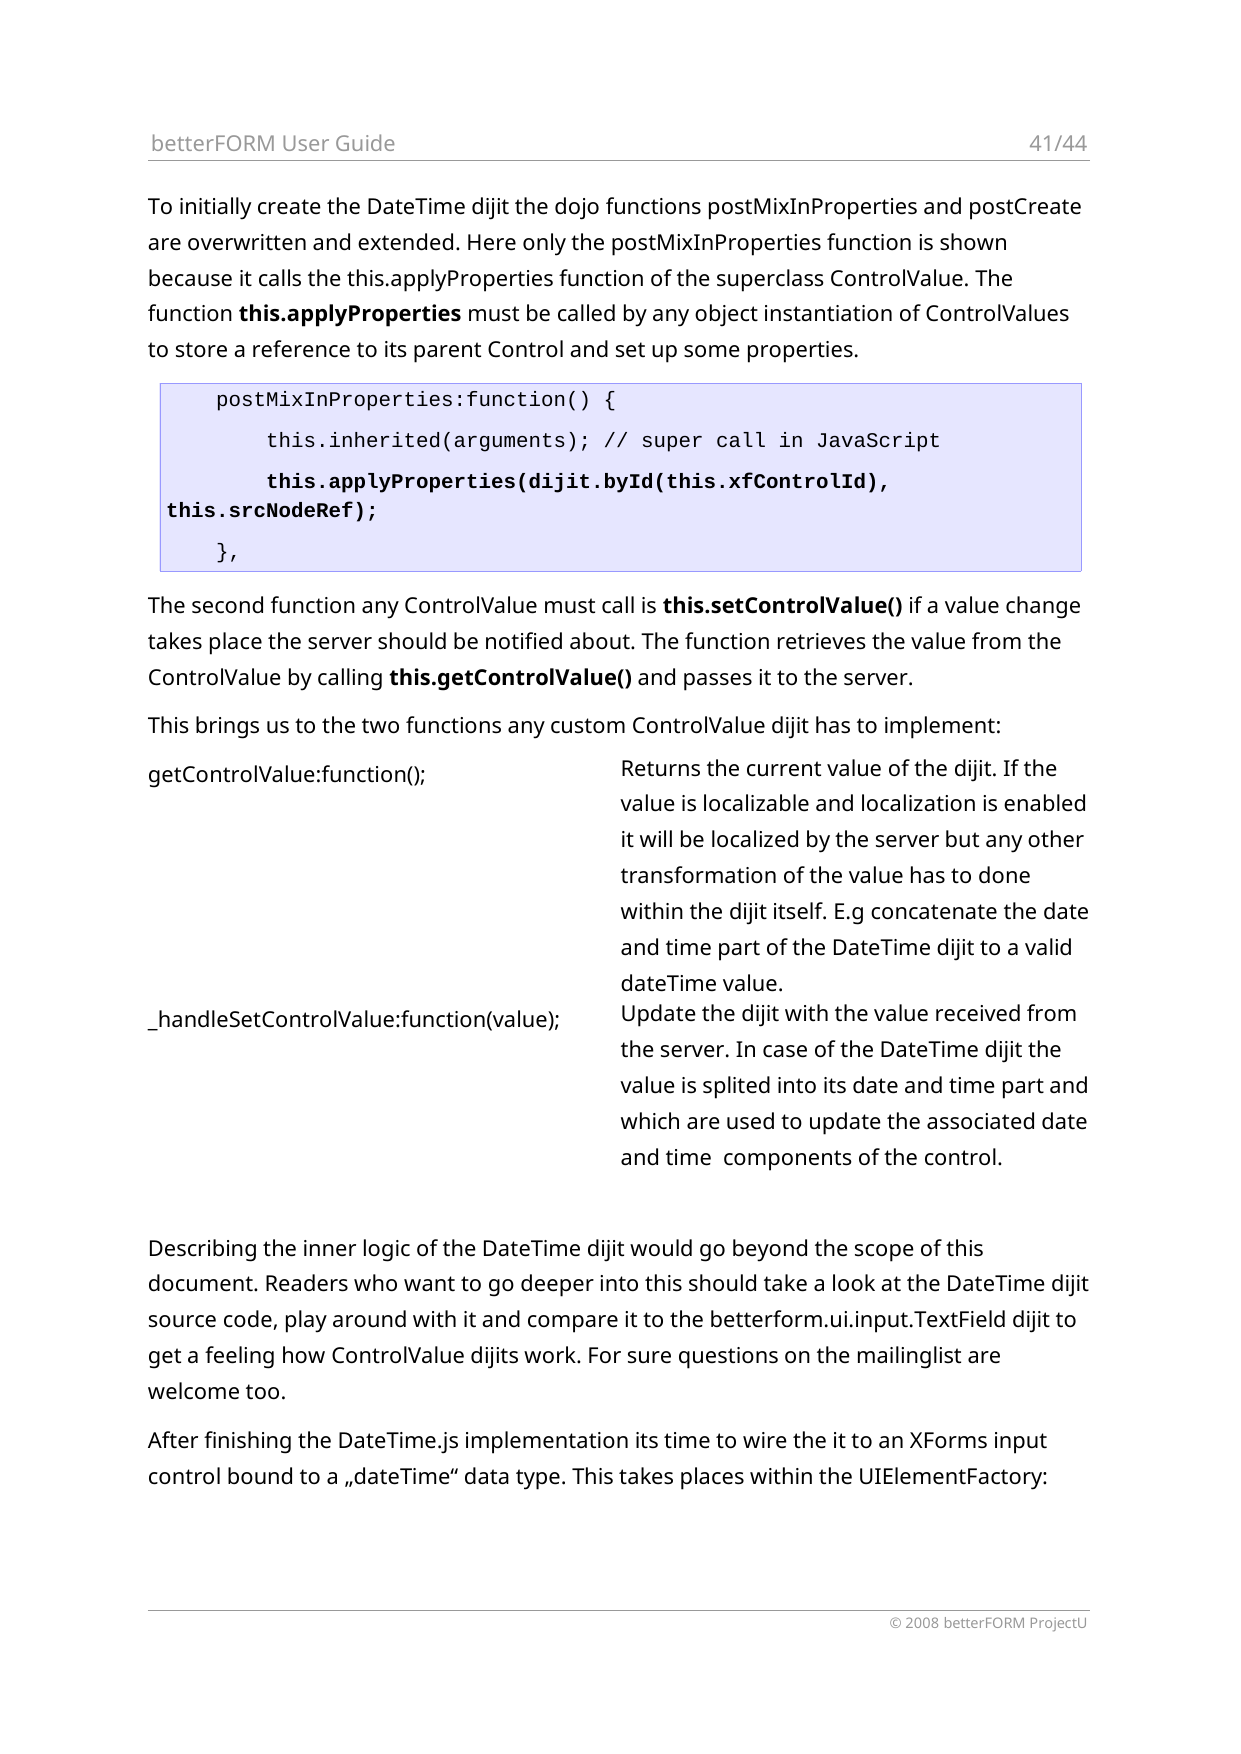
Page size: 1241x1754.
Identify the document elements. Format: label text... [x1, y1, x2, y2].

table_cell Update the dijit with the value received from the server. In case of the DateTime dijit the value is splited into its date and time part and which are used to update the associated date and time components of the control. [620, 998, 1093, 1172]
text postMixInProperties:function() { [161, 384, 1081, 413]
text }, [161, 535, 1081, 571]
table_header Returns the current value of the dijit. If the value is localizable and localization is enabled it will be localized by the server but any other transformation of the value has to done within the dijit itself. E.g concatenate the date and time part of the DateTime dijit to a valid dateTime value. [620, 753, 1093, 998]
text After finishing the DateTime.js implementation its time to wire the it to an XForms input control bound to a „dateTime“ data type. This takes places within the UIElementFactory: [148, 1424, 1090, 1491]
table_header getControlValue:function(); [148, 753, 620, 998]
text this.applyProperties(dijit.byId(this.xfControlId), this.srcNodeRef); [161, 465, 1081, 524]
text The second function any ControlValue must call is this.setControlValue() if a value change takes place the server should be notified about. The function retrieves the value from the ControlValue by calling this.getControlValue() and passes it to the server. [148, 590, 1090, 692]
text Describing the inner logic of the DateTime dijit would go beyond the scope of this document. Readers who want to go deeper into this should take a look at the DateTime dijit source code, play around with it and compare it to the betterform.ui.input.TextField dijit to get a feeling how ControlValue dijits work. For sure questions on the mailinglist are welcome too. [148, 1232, 1090, 1406]
text This brings us to the two functions any custom ControlValue dijit has to implement: [148, 710, 1090, 740]
text this.inherited(arguments); // super call in JavaScript [161, 424, 1081, 454]
text To initially create the DateTime dijit the dojo functions postMixInProperties and postCreate are overwritten and extended. Here only the postMixInProperties function is shown because it calls the this.applyProperties function of the superclass ControlValue. The function this.applyProperties must be called by any object instantiation of ControlValues to store a reference to its parent Control and set up some properties. [148, 191, 1090, 364]
table_cell _handleSetControlValue:function(value); [148, 998, 620, 1172]
